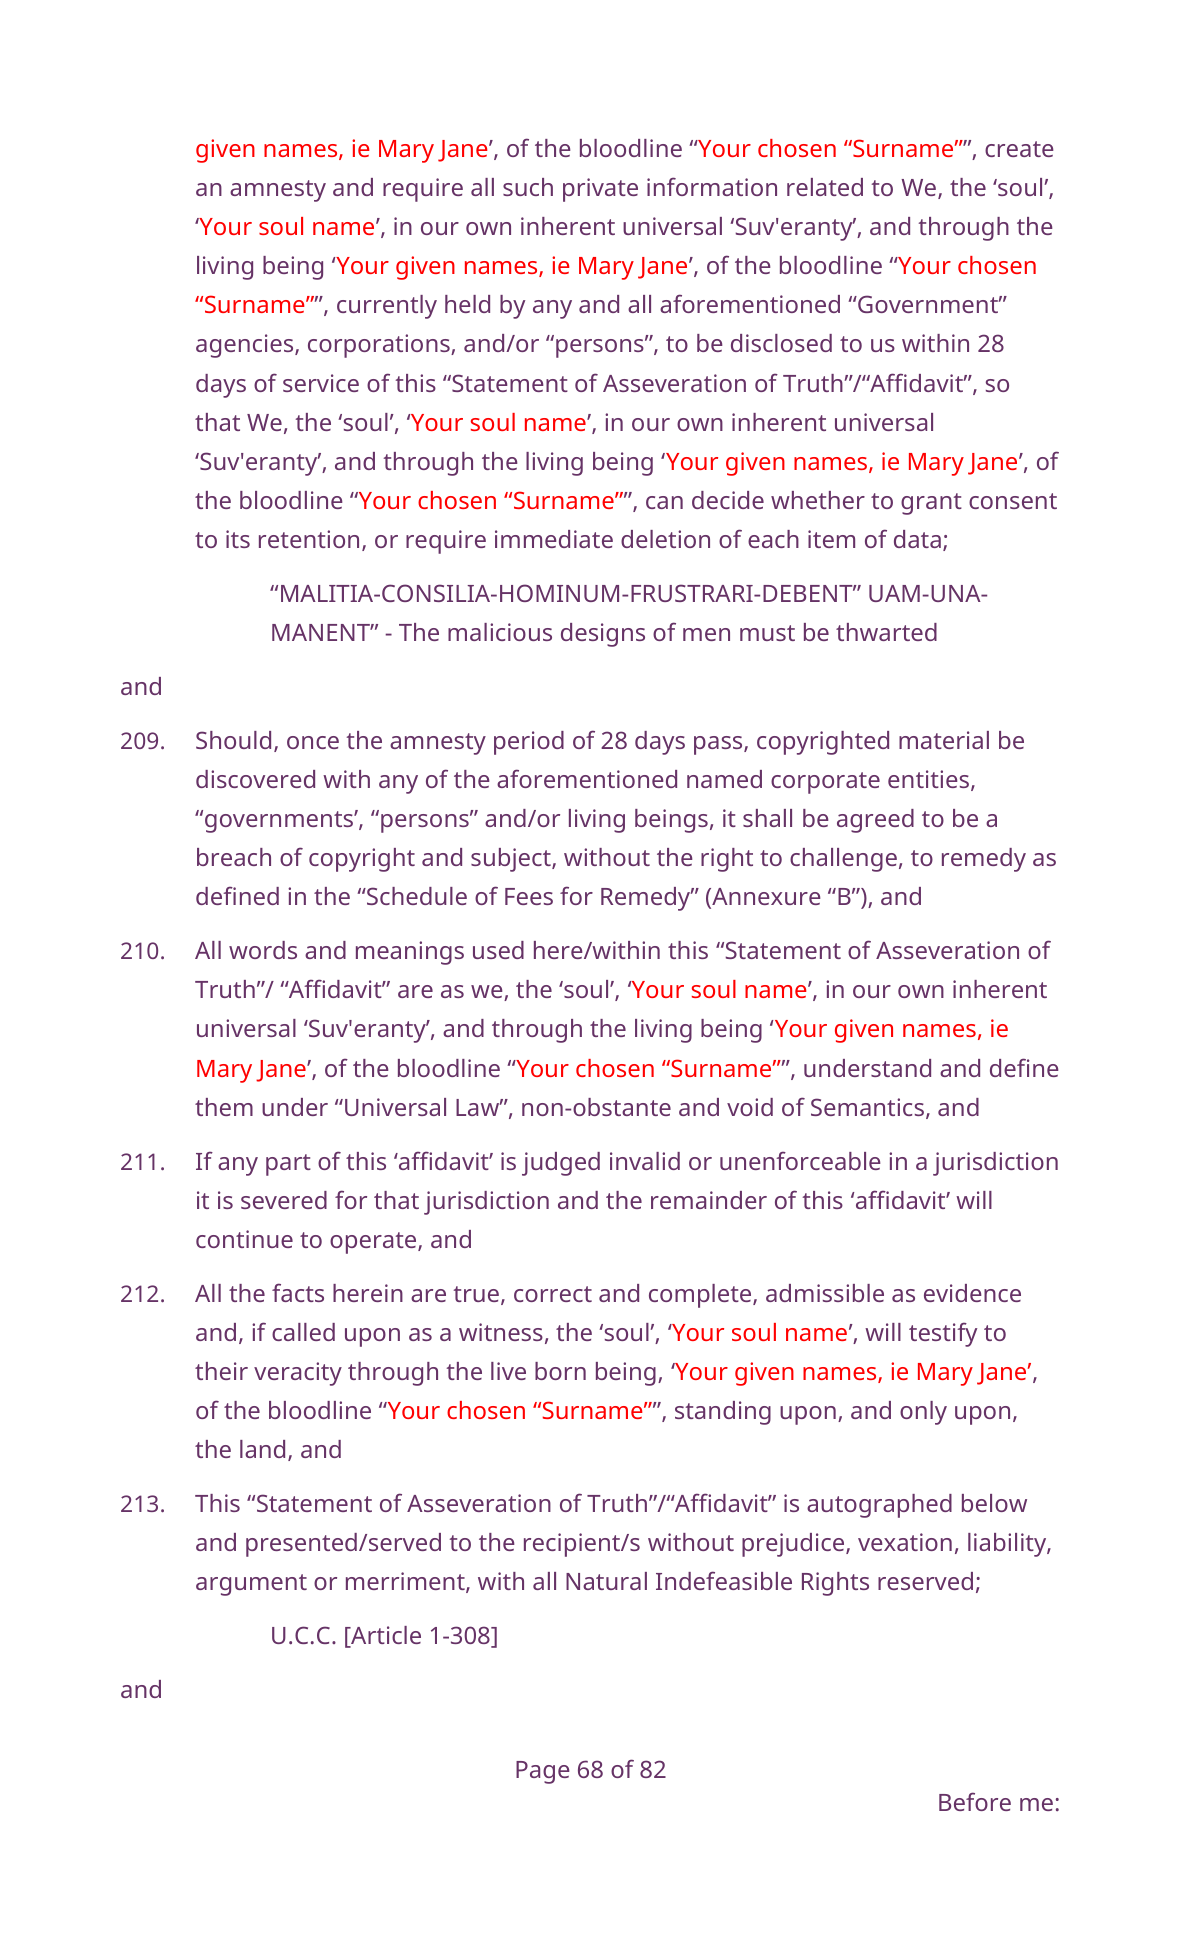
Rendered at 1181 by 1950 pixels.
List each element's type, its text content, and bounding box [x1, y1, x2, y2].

text U.C.C. [Article 1-308] [270, 1619, 1061, 1652]
list “MALITIA-CONSILIA-HOMINUM-FRUSTRARI-DEBENT” UAM-UNA-MANENT” - The malicious designs of men must be thwarted [232, 577, 1061, 648]
list All the facts herein are true, correct and complete, admissible as evidence and, if called upon as a witness, the ‘soul’, ‘Your soul name’, will testify to their veracity through the live born being, ‘Your given names, ie Mary Jane’, of the bloodline “Your chosen “Surname””, standing upon, and only upon, the land, and [120, 1277, 1061, 1466]
list and [120, 670, 1061, 702]
list If any part of this ‘affidavit’ is judged invalid or unenforceable in a jurisdiction it is severed for that jurisdiction and the remainder of this ‘affidavit’ will continue to operate, and [120, 1144, 1061, 1255]
list given names, ie Mary Jane’, of the bloodline “Your chosen “Surname””, create an amnesty and require all such private information related to We, the ‘soul’, ‘Your soul name’, in our own inherent universal ‘Suv'eranty’, and through the living being ‘Your given names, ie Mary Jane’, of the bloodline “Your chosen “Surname””, currently held by any and all aforementioned “Government” agencies, corporations, and/or “persons”, to be disclosed to us within 28 days of service of this “Statement of Asseveration of Truth”/“Affidavit”, so that We, the ‘soul’, ‘Your soul name’, in our own inherent universal ‘Suv'eranty’, and through the living being ‘Your given names, ie Mary Jane’, of the bloodline “Your chosen “Surname””, can decide whether to grant consent to its retention, or require immediate deletion of each item of data; [120, 132, 1061, 555]
list All words and meanings used here/within this “Statement of Asseveration of Truth”/ “Affidavit” are as we, the ‘soul’, ‘Your soul name’, in our own inherent universal ‘Suv'eranty’, and through the living being ‘Your given names, ie Mary Jane’, of the bloodline “Your chosen “Surname””, understand and define them under “Universal Law”, non-obstante and void of Semantics, and [120, 934, 1061, 1123]
list and [120, 1673, 1061, 1706]
list This “Statement of Asseveration of Truth”/“Affidavit” is autographed below and presented/served to the recipient/s without prejudice, vexation, liability, argument or merriment, with all Natural Indefeasible Rights reserved; [120, 1487, 1061, 1598]
list Should, once the amnesty period of 28 days pass, copyrighted material be discovered with any of the aforementioned named corporate entities, “governments’, “persons” and/or living beings, it shall be agreed to be a breach of copyright and subject, without the right to challenge, to remedy as defined in the “Schedule of Fees for Remedy” (Annexure “B”), and [120, 724, 1061, 913]
